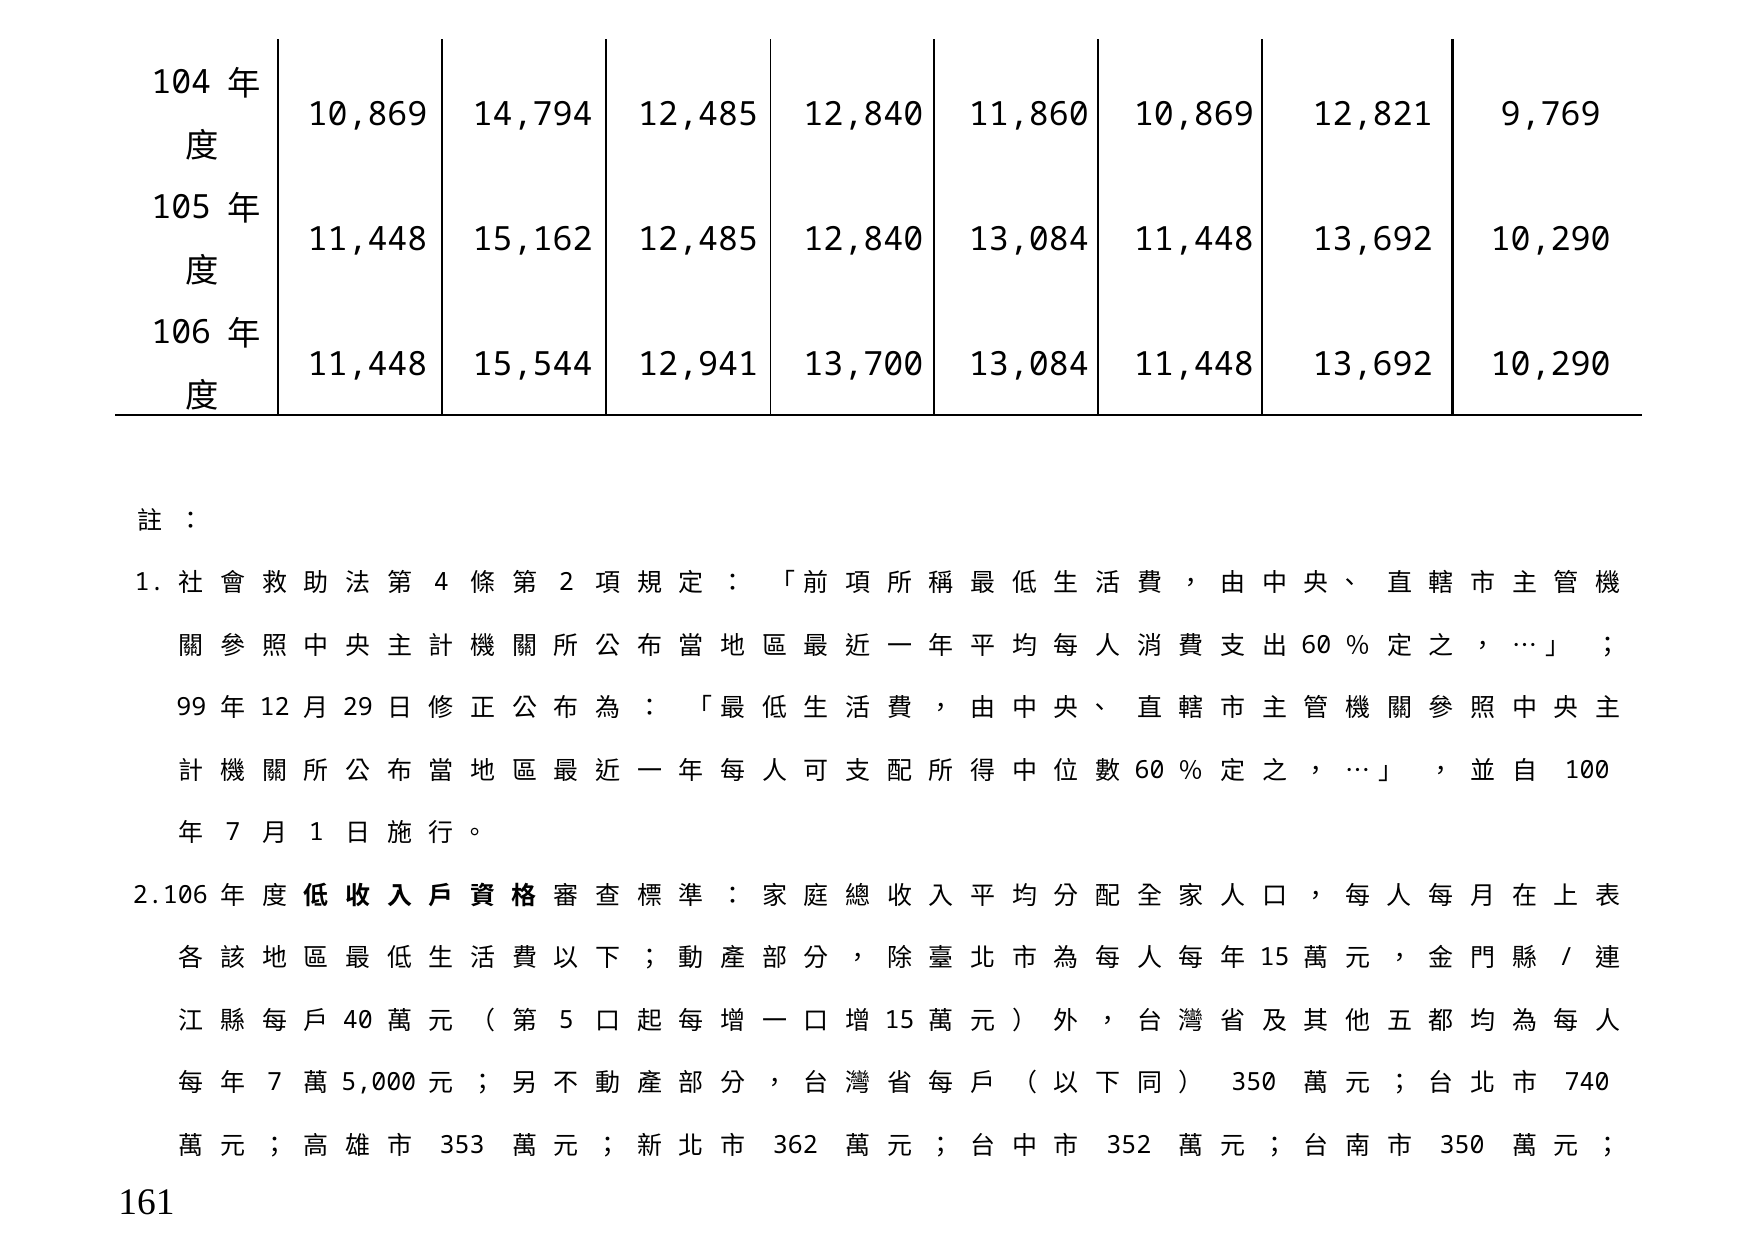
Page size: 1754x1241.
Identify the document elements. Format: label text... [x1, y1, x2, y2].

table_cell 12,485 [607, 39, 770, 164]
table_cell 10,290 [1454, 289, 1642, 414]
table_cell 15,544 [443, 289, 605, 414]
table_cell 12,840 [771, 164, 933, 289]
table_cell 11,448 [279, 289, 441, 414]
text 2.106年度低收入戶資格審查標準：家庭總收入平均分配全家人口，每人每月在上表各該地區最低生活費以下；動產部分，除臺北市為每人每年15萬元，金門縣/連江縣每戶40萬元（第5口起每增一口增15萬元）外，台灣省及其他五都均為每人每年7萬5,000元；另不動產部分，台灣省每戶（以下同）350萬元；台北市740萬元；高雄市353萬元；新北市362萬元；台中市352萬元；台南市350萬元； [128, 852, 1628, 1164]
table_cell 11,448 [1099, 289, 1261, 414]
text 1.社會救助法第4條第2項規定：「前項所稱最低生活費，由中央、直轄市主管機關參照中央主計機關所公布當地區最近一年平均每人消費支出60％定之，…」；99年12月29日修正公布為：「最低生活費，由中央、直轄市主管機關參照中央主計機關所公布當地區最近一年每人可支配所得中位數60％定之，…」，並自100年7月1日施行。 [128, 539, 1628, 852]
table_cell 9,769 [1454, 39, 1642, 164]
table_cell 11,448 [1099, 164, 1261, 289]
table_cell 105年度 [115, 164, 277, 289]
table_cell 11,860 [935, 39, 1097, 164]
table_cell 12,821 [1263, 39, 1451, 164]
table_cell 10,869 [279, 39, 441, 164]
table_cell 13,700 [771, 289, 933, 414]
table_cell 13,692 [1263, 164, 1451, 289]
table_cell 12,485 [607, 164, 770, 289]
table_cell 14,794 [443, 39, 605, 164]
table_cell 10,290 [1454, 164, 1642, 289]
table_cell 15,162 [443, 164, 605, 289]
table_cell 10,869 [1099, 39, 1261, 164]
table_cell 104年度 [115, 39, 277, 164]
table_cell 12,941 [607, 289, 770, 414]
text 註： [128, 477, 1628, 539]
table_cell 11,448 [279, 164, 441, 289]
table_cell 13,692 [1263, 289, 1451, 414]
table_cell 106年度 [115, 289, 277, 414]
table_cell 12,840 [771, 39, 933, 164]
table_cell 13,084 [935, 289, 1097, 414]
table_cell 13,084 [935, 164, 1097, 289]
